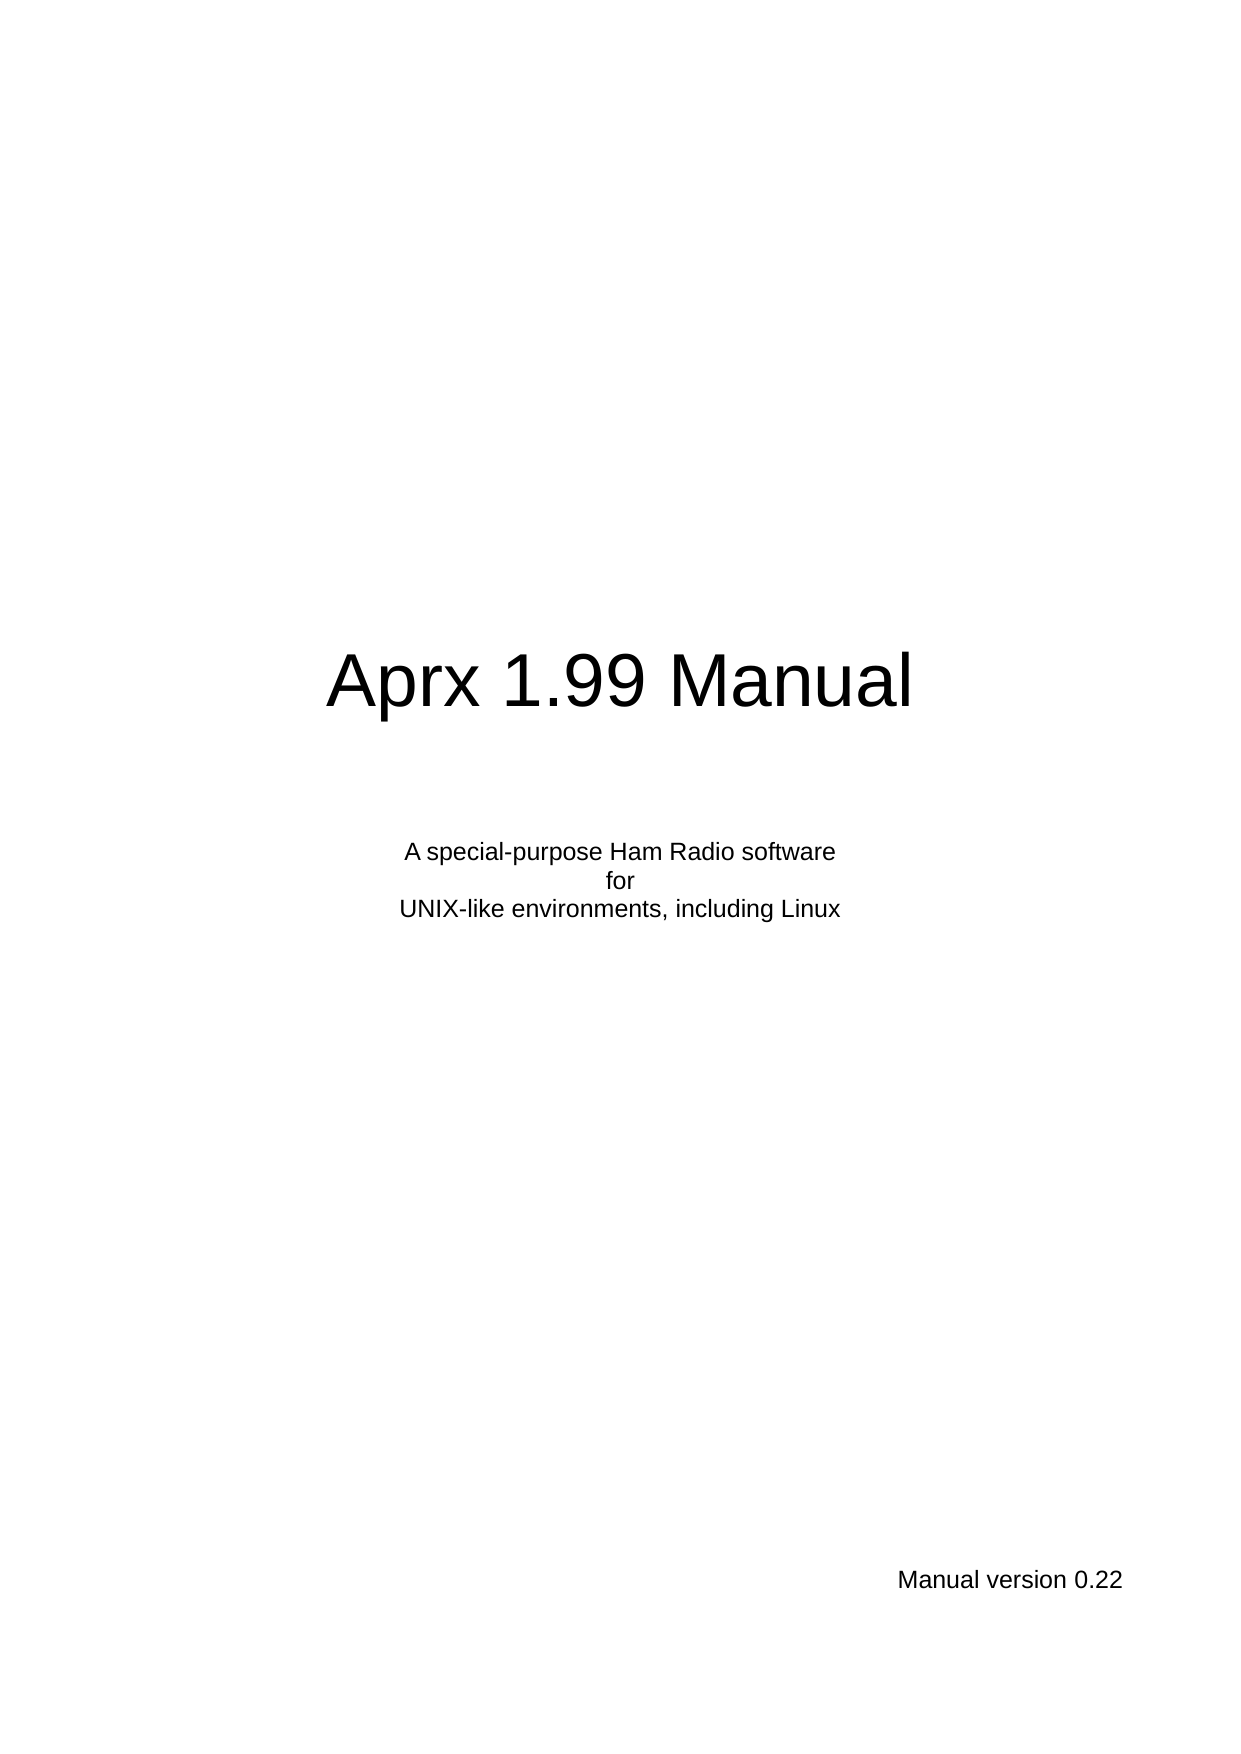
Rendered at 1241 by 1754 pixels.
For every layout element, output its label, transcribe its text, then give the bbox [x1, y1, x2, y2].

text A special-purpose Ham Radio software [118, 837, 1122, 866]
text for [118, 866, 1122, 894]
text Aprx 1.99 Manual [118, 636, 1122, 722]
text Manual version 0.22 [118, 1566, 1123, 1594]
text UNIX-like environments, including Linux [118, 894, 1122, 923]
